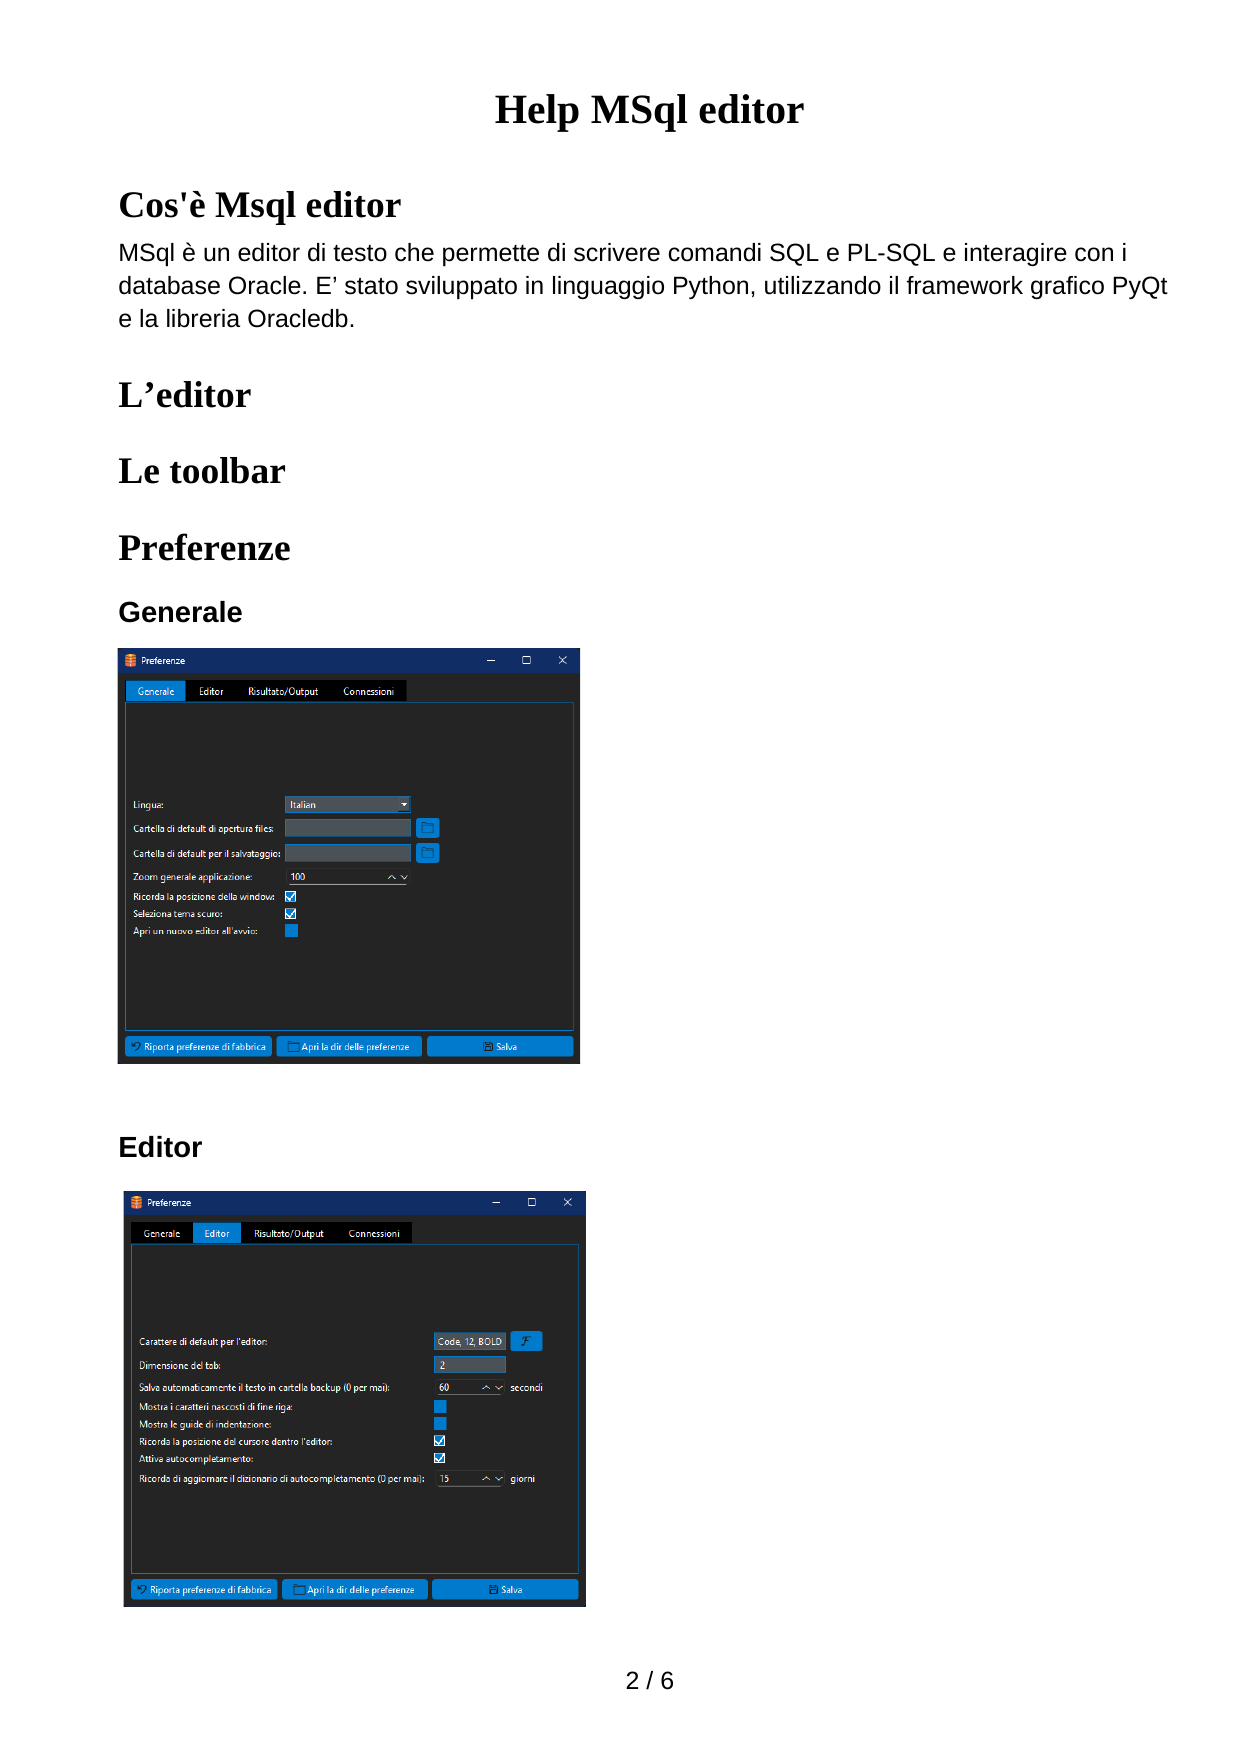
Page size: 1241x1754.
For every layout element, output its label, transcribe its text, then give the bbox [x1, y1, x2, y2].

subtitle Generale [118, 596, 1181, 629]
text MSql è un editor di testo che permette di scrivere comandi SQL e PL-SQL e interagire con i database Oracle. E’ stato sviluppato in linguaggio Python, utilizzando il framework grafico PyQt e la libreria Oracledb. [118, 238, 1181, 333]
subtitle L’editor [118, 372, 1181, 416]
subtitle Cos'è Msql editor [118, 182, 1181, 225]
subtitle Editor [118, 1130, 1181, 1163]
picture [123, 1191, 586, 1607]
picture [117, 648, 580, 1064]
subtitle Le toolbar [118, 449, 1181, 492]
subtitle Preferenze [118, 525, 1181, 568]
